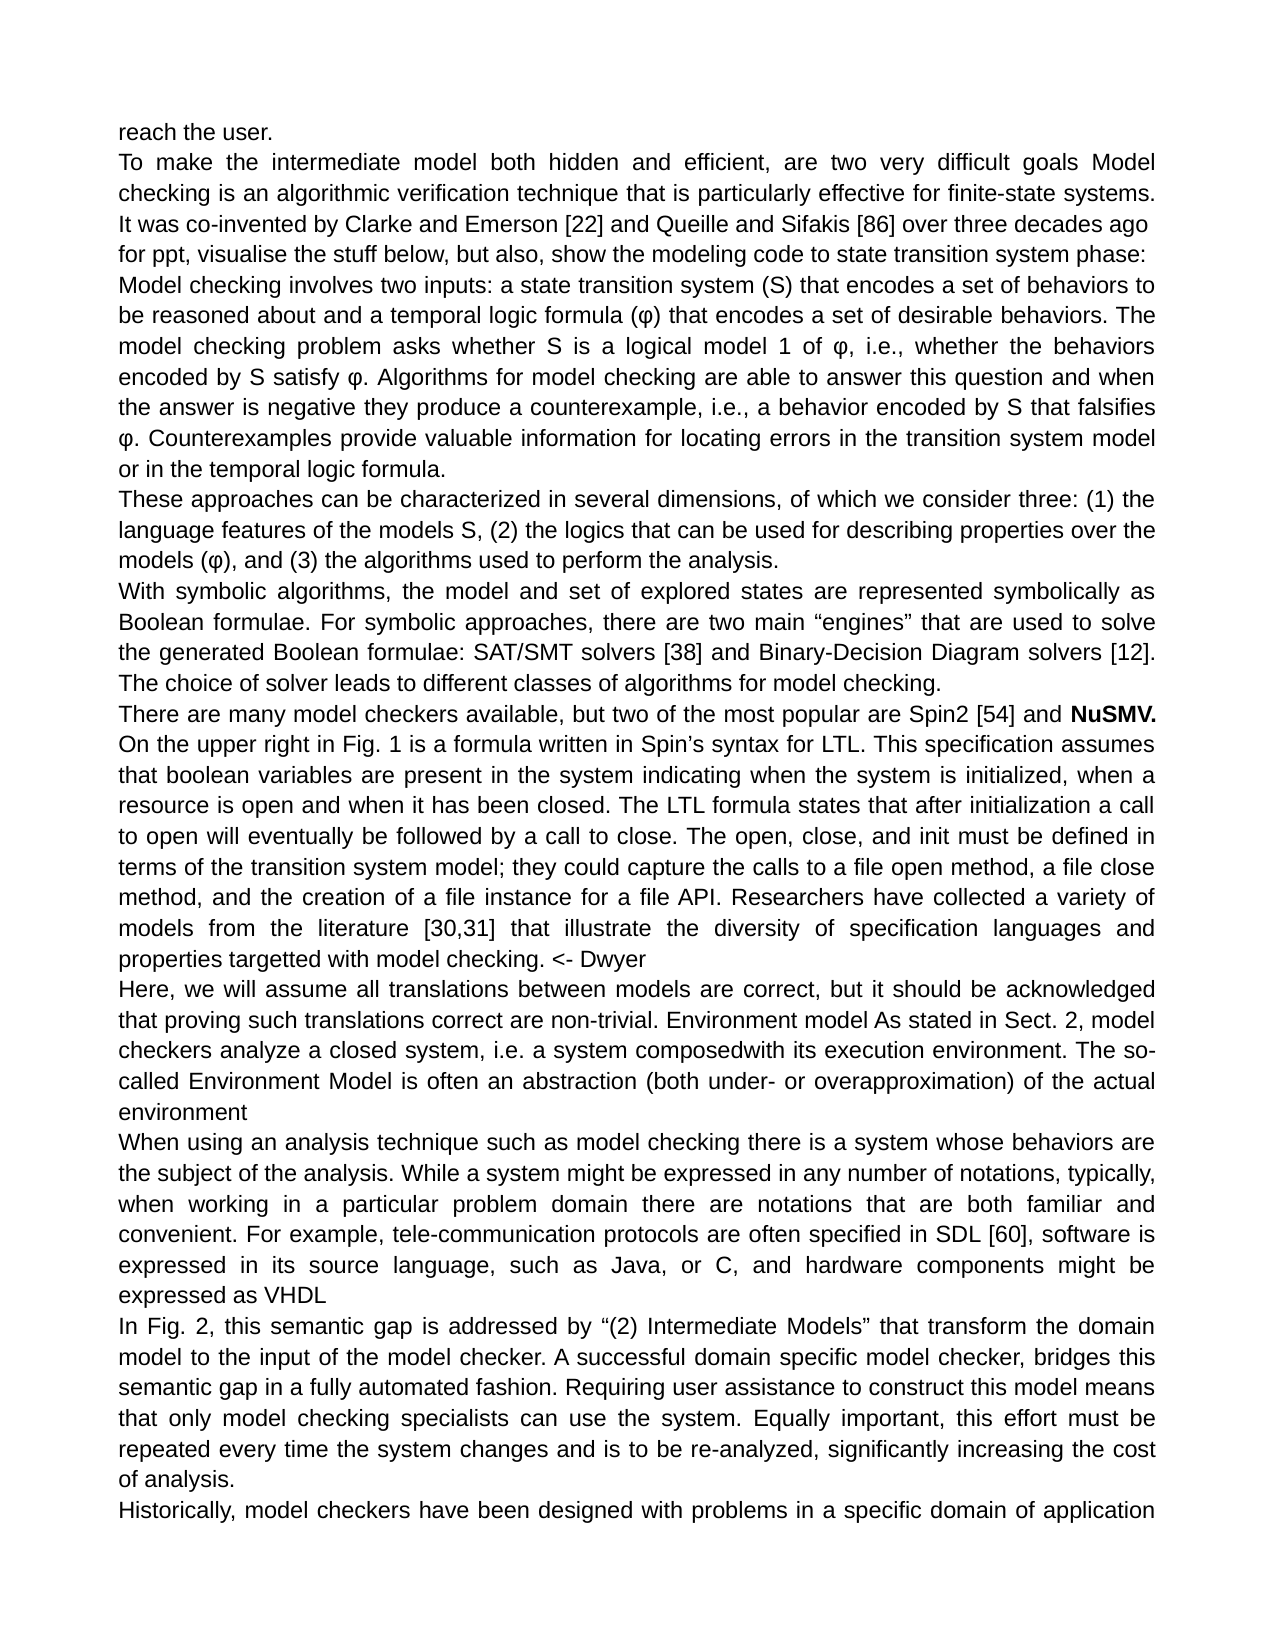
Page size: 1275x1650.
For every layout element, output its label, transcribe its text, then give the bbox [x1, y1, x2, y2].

text reach the user. [118, 118, 1157, 145]
text Historically, model checkers have been designed with problems in a specific domain of application [118, 1496, 1157, 1523]
text To make the intermediate model both hidden and efficient, are two very difficult goals Model checking is an algorithmic verification technique that is particularly effective for finite-state systems. It was co-invented by Clarke and Emerson [22] and Queille and Sifakis [86] over three decades ago [118, 149, 1157, 237]
text for ppt, visualise the stuff below, but also, show the modeling code to state transition system phase: [118, 241, 1157, 267]
text Here, we will assume all translations between models are correct, but it should be acknowledged that proving such translations correct are non-trivial. Environment model As stated in Sect. 2, model checkers analyze a closed system, i.e. a system composedwith its execution environment. The so-called Environment Model is often an abstraction (both under- or overapproximation) of the actual environment [118, 976, 1157, 1125]
text There are many model checkers available, but two of the most popular are Spin2 [54] and NuSMV. On the upper right in Fig. 1 is a formula written in Spin’s syntax for LTL. This specification assumes that boolean variables are present in the system indicating when the system is initialized, when a resource is open and when it has been closed. The LTL formula states that after initialization a call to open will eventually be followed by a call to close. The open, close, and init must be defined in terms of the transition system model; they could capture the calls to a file open method, a file close method, and the creation of a file instance for a file API. Researchers have collected a variety of models from the literature [30,31] that illustrate the diversity of specification languages and properties targetted with model checking. <- Dwyer [118, 700, 1157, 972]
text When using an analysis technique such as model checking there is a system whose behaviors are the subject of the analysis. While a system might be expressed in any number of notations, typically, when working in a particular problem domain there are notations that are both familiar and convenient. For example, tele-communication protocols are often specified in SDL [60], software is expressed in its source language, such as Java, or C, and hardware components might be expressed as VHDL [118, 1129, 1157, 1309]
text In Fig. 2, this semantic gap is addressed by “(2) Intermediate Models” that transform the domain model to the input of the model checker. A successful domain specific model checker, bridges this semantic gap in a fully automated fashion. Requiring user assistance to construct this model means that only model checking specialists can use the system. Equally important, this effort must be repeated every time the system changes and is to be re-analyzed, significantly increasing the cost of analysis. [118, 1312, 1157, 1492]
text With symbolic algorithms, the model and set of explored states are represented symbolically as Boolean formulae. For symbolic approaches, there are two main “engines” that are used to solve the generated Boolean formulae: SAT/SMT solvers [38] and Binary-Decision Diagram solvers [12]. The choice of solver leads to different classes of algorithms for model checking. [118, 577, 1157, 696]
text Model checking involves two inputs: a state transition system (S) that encodes a set of behaviors to be reasoned about and a temporal logic formula (φ) that encodes a set of desirable behaviors. The model checking problem asks whether S is a logical model 1 of φ, i.e., whether the behaviors encoded by S satisfy φ. Algorithms for model checking are able to answer this question and when the answer is negative they produce a counterexample, i.e., a behavior encoded by S that falsifies φ. Counterexamples provide valuable information for locating errors in the transition system model or in the temporal logic formula. [118, 271, 1157, 482]
text These approaches can be characterized in several dimensions, of which we consider three: (1) the language features of the models S, (2) the logics that can be used for describing properties over the models (φ), and (3) the algorithms used to perform the analysis. [118, 486, 1157, 574]
